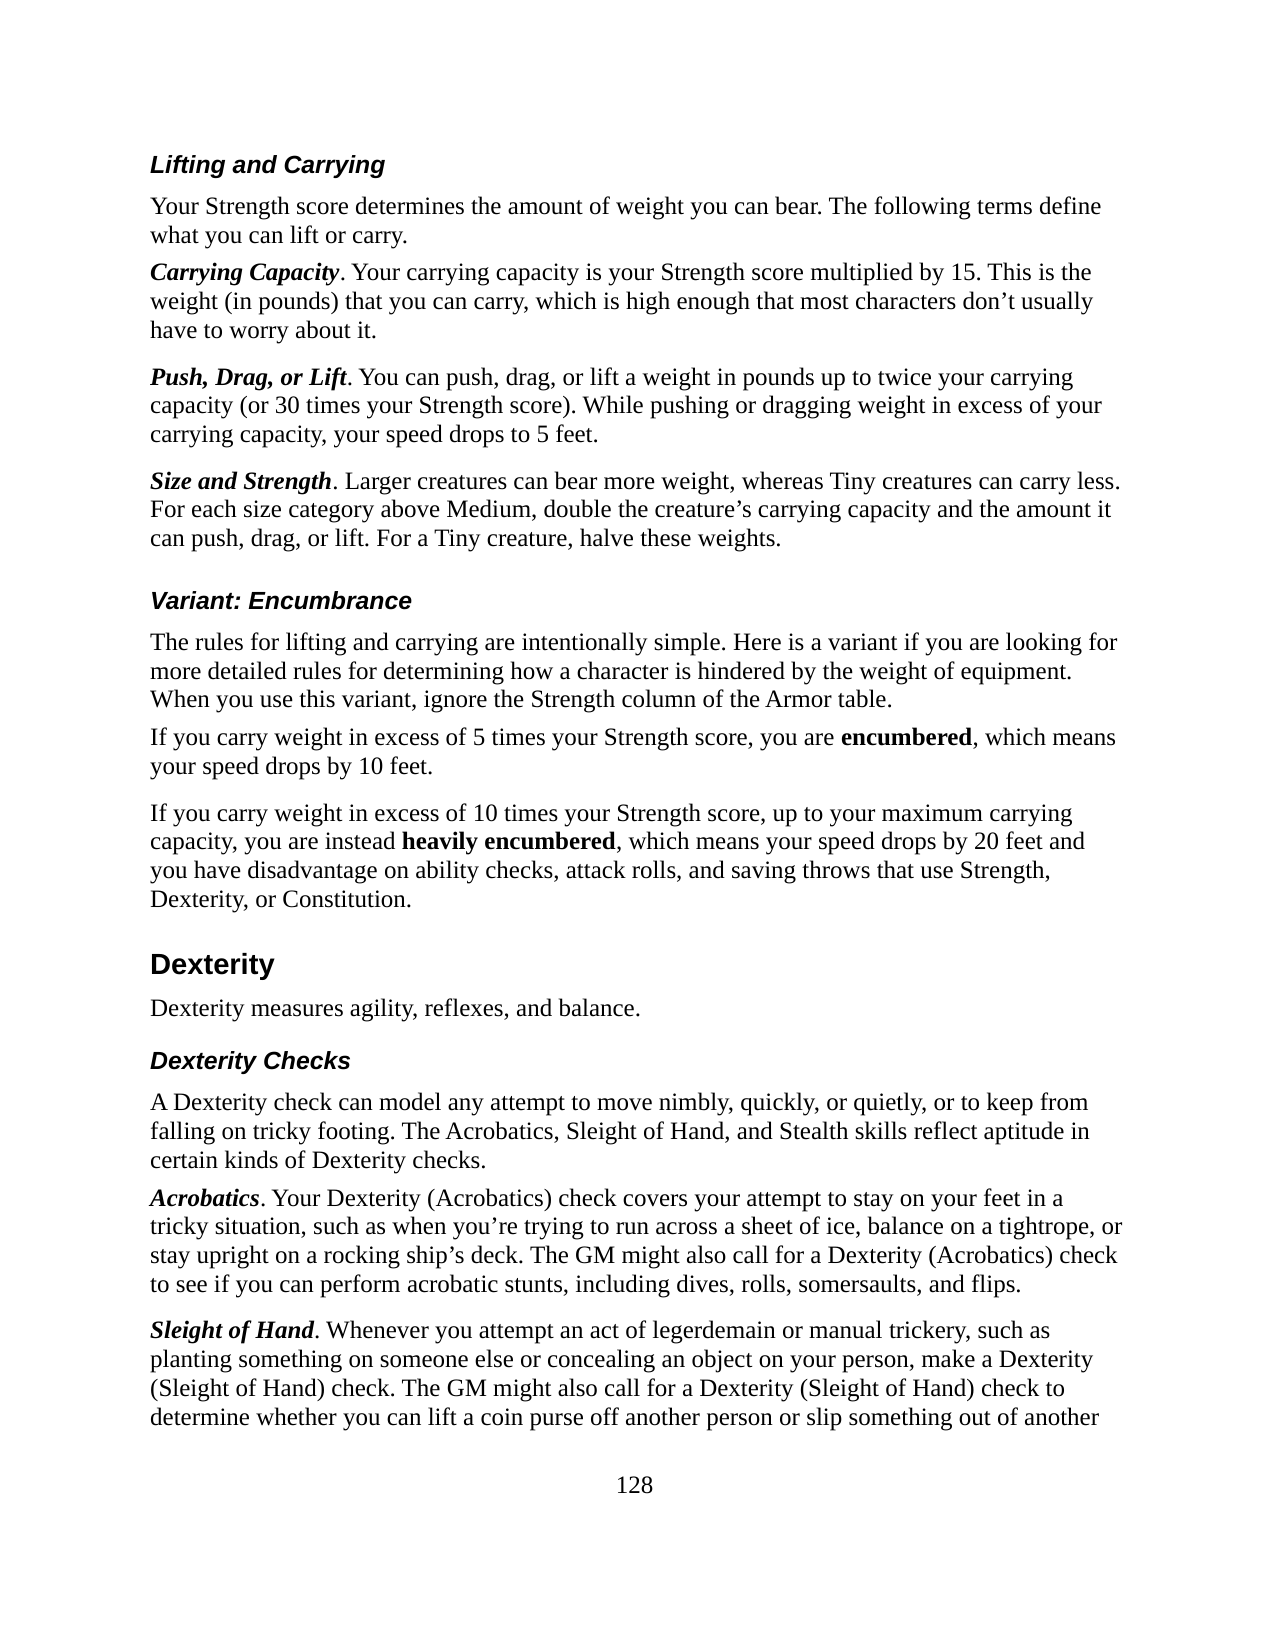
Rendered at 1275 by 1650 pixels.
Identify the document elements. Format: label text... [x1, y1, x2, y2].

text Carrying Capacity. Your carrying capacity is your Strength score multiplied by 15. This is the weight (in pounds) that you can carry, which is high enough that most characters don’t usually have to worry about it. [150, 257, 1125, 344]
subtitle Dexterity [150, 947, 1125, 980]
text Size and Strength. Larger creatures can bear more weight, whereas Tiny creatures can carry less. For each size category above Medium, double the creature’s carrying capacity and the amount it can push, drag, or lift. For a Tiny creature, halve these weights. [150, 466, 1125, 552]
text Sleight of Hand. Whenever you attempt an act of legerdemain or manual trickery, such as planting something on someone else or concealing an object on your person, make a Dexterity (Sleight of Hand) check. The GM might also call for a Dexterity (Sleight of Hand) check to determine whether you can lift a coin purse off another person or slip something out of another [150, 1316, 1125, 1431]
text Push, Drag, or Lift. You can push, drag, or lift a weight in pounds up to twice your carrying capacity (or 30 times your Strength score). While pushing or dragging weight in excess of your carrying capacity, your speed drops to 5 feet. [150, 362, 1125, 448]
subtitle Lifting and Carrying [150, 150, 1125, 178]
subtitle Dexterity Checks [150, 1046, 1125, 1075]
text A Dexterity check can model any attempt to move nimbly, quickly, or quietly, or to keep from falling on tricky footing. The Acrobatics, Sleight of Hand, and Stealth skills reflect aptitude in certain kinds of Dexterity checks. [150, 1087, 1125, 1174]
text Your Strength score determines the amount of weight you can bear. The following terms define what you can lift or carry. [150, 191, 1125, 248]
text Dexterity measures agility, reflexes, and balance. [150, 993, 1125, 1021]
text If you carry weight in excess of 10 times your Strength score, up to your maximum carrying capacity, you are instead heavily encumbered, which means your speed drops by 20 feet and you have disadvantage on ability checks, attack rolls, and saving throws that use Strength, Dexterity, or Constitution. [150, 798, 1125, 913]
subtitle Variant: Encumbrance [150, 586, 1125, 614]
text Acrobatics. Your Dexterity (Acrobatics) check covers your attempt to stay on your feet in a tricky situation, such as when you’re trying to run across a sheet of ice, balance on a tightrope, or stay upright on a rocking ship’s deck. The GM might also call for a Dexterity (Acrobatics) check to see if you can perform acrobatic stunts, including dives, rolls, somersaults, and flips. [150, 1183, 1125, 1298]
text The rules for lifting and carrying are intentionally simple. Here is a variant if you are looking for more detailed rules for determining how a character is hindered by the weight of equipment. When you use this variant, ignore the Strength column of the Armor table. [150, 627, 1125, 713]
text If you carry weight in excess of 5 times your Strength score, you are encumbered, which means your speed drops by 10 feet. [150, 722, 1125, 780]
